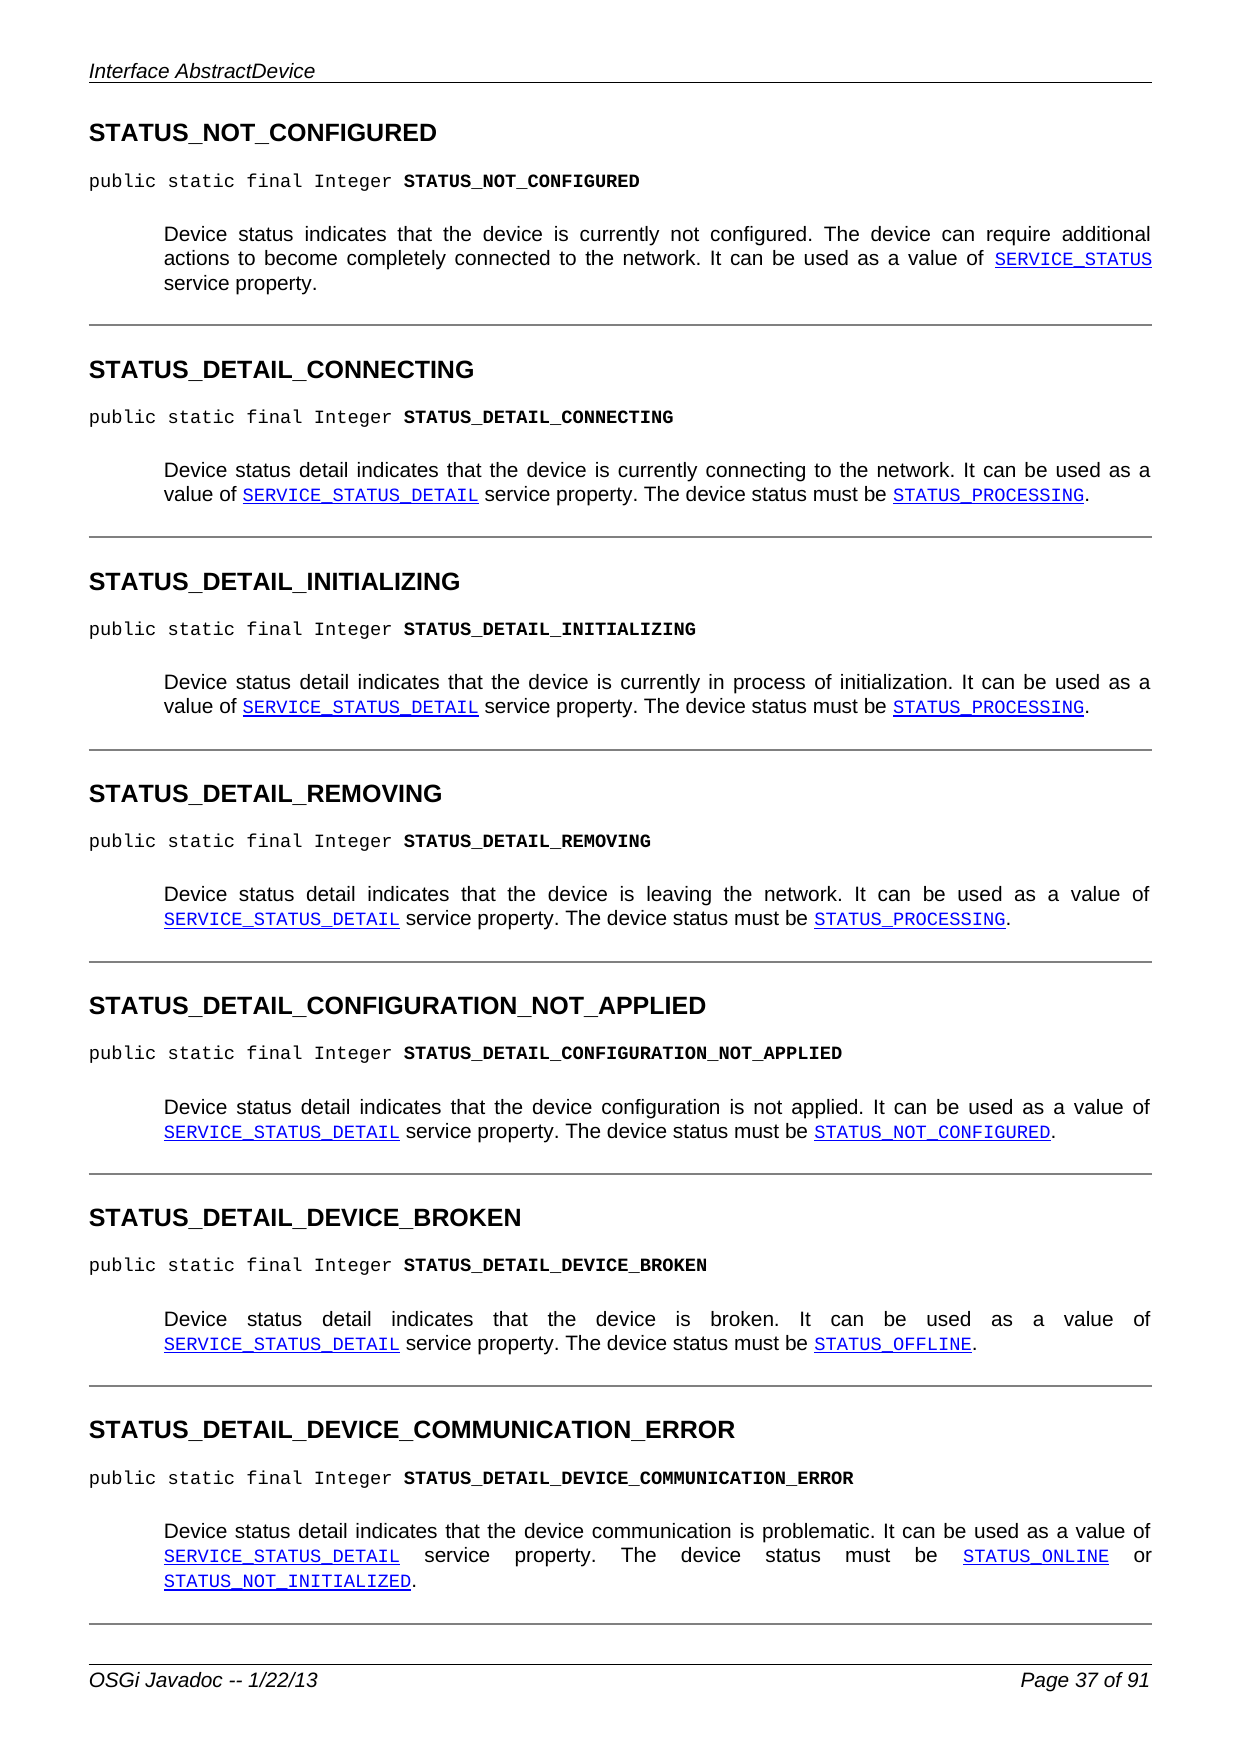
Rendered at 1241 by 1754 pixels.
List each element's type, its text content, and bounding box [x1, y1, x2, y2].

text Device status detail indicates that the device communication is problematic. It can be used as a value of SERVICE_STATUS_DETAIL service property. The device status must be STATUS_ONLINE or STATUS_NOT_INITIALIZED. [163, 1519, 1152, 1593]
subtitle STATUS_NOT_CONFIGURED [88, 118, 1152, 147]
text Device status detail indicates that the device is leaving the network. It can be used as a value of SERVICE_STATUS_DETAIL service property. The device status must be STATUS_PROCESSING. [163, 882, 1152, 931]
text Device status detail indicates that the device is currently connecting to the network. It can be used as a value of SERVICE_STATUS_DETAIL service property. The device status must be STATUS_PROCESSING. [163, 458, 1152, 507]
text public static final Integer STATUS_NOT_CONFIGURED [88, 171, 1152, 193]
text public static final Integer STATUS_DETAIL_DEVICE_BROKEN [88, 1256, 1152, 1277]
text public static final Integer STATUS_DETAIL_CONFIGURATION_NOT_APPLIED [88, 1044, 1152, 1065]
text Device status detail indicates that the device is currently in process of initialization. It can be used as a value of SERVICE_STATUS_DETAIL service property. The device status must be STATUS_PROCESSING. [163, 670, 1152, 719]
text Device status indicates that the device is currently not configured. The device can require additional actions to become completely connected to the network. It can be used as a value of SERVICE_STATUS service property. [163, 222, 1152, 295]
text public static final Integer STATUS_DETAIL_DEVICE_COMMUNICATION_ERROR [88, 1468, 1152, 1490]
subtitle STATUS_DETAIL_CONNECTING [88, 354, 1152, 383]
text public static final Integer STATUS_DETAIL_REMOVING [88, 832, 1152, 853]
subtitle STATUS_DETAIL_DEVICE_COMMUNICATION_ERROR [88, 1416, 1152, 1444]
subtitle STATUS_DETAIL_CONFIGURATION_NOT_APPLIED [88, 991, 1152, 1020]
subtitle STATUS_DETAIL_DEVICE_BROKEN [88, 1203, 1152, 1232]
text Device status detail indicates that the device configuration is not applied. It can be used as a value of SERVICE_STATUS_DETAIL service property. The device status must be STATUS_NOT_CONFIGURED. [163, 1094, 1152, 1144]
text public static final Integer STATUS_DETAIL_INITIALIZING [88, 620, 1152, 641]
subtitle STATUS_DETAIL_INITIALIZING [88, 567, 1152, 596]
subtitle STATUS_DETAIL_REMOVING [88, 779, 1152, 808]
text public static final Integer STATUS_DETAIL_CONNECTING [88, 407, 1152, 429]
text Device status detail indicates that the device is broken. It can be used as a value of SERVICE_STATUS_DETAIL service property. The device status must be STATUS_OFFLINE. [163, 1307, 1152, 1356]
